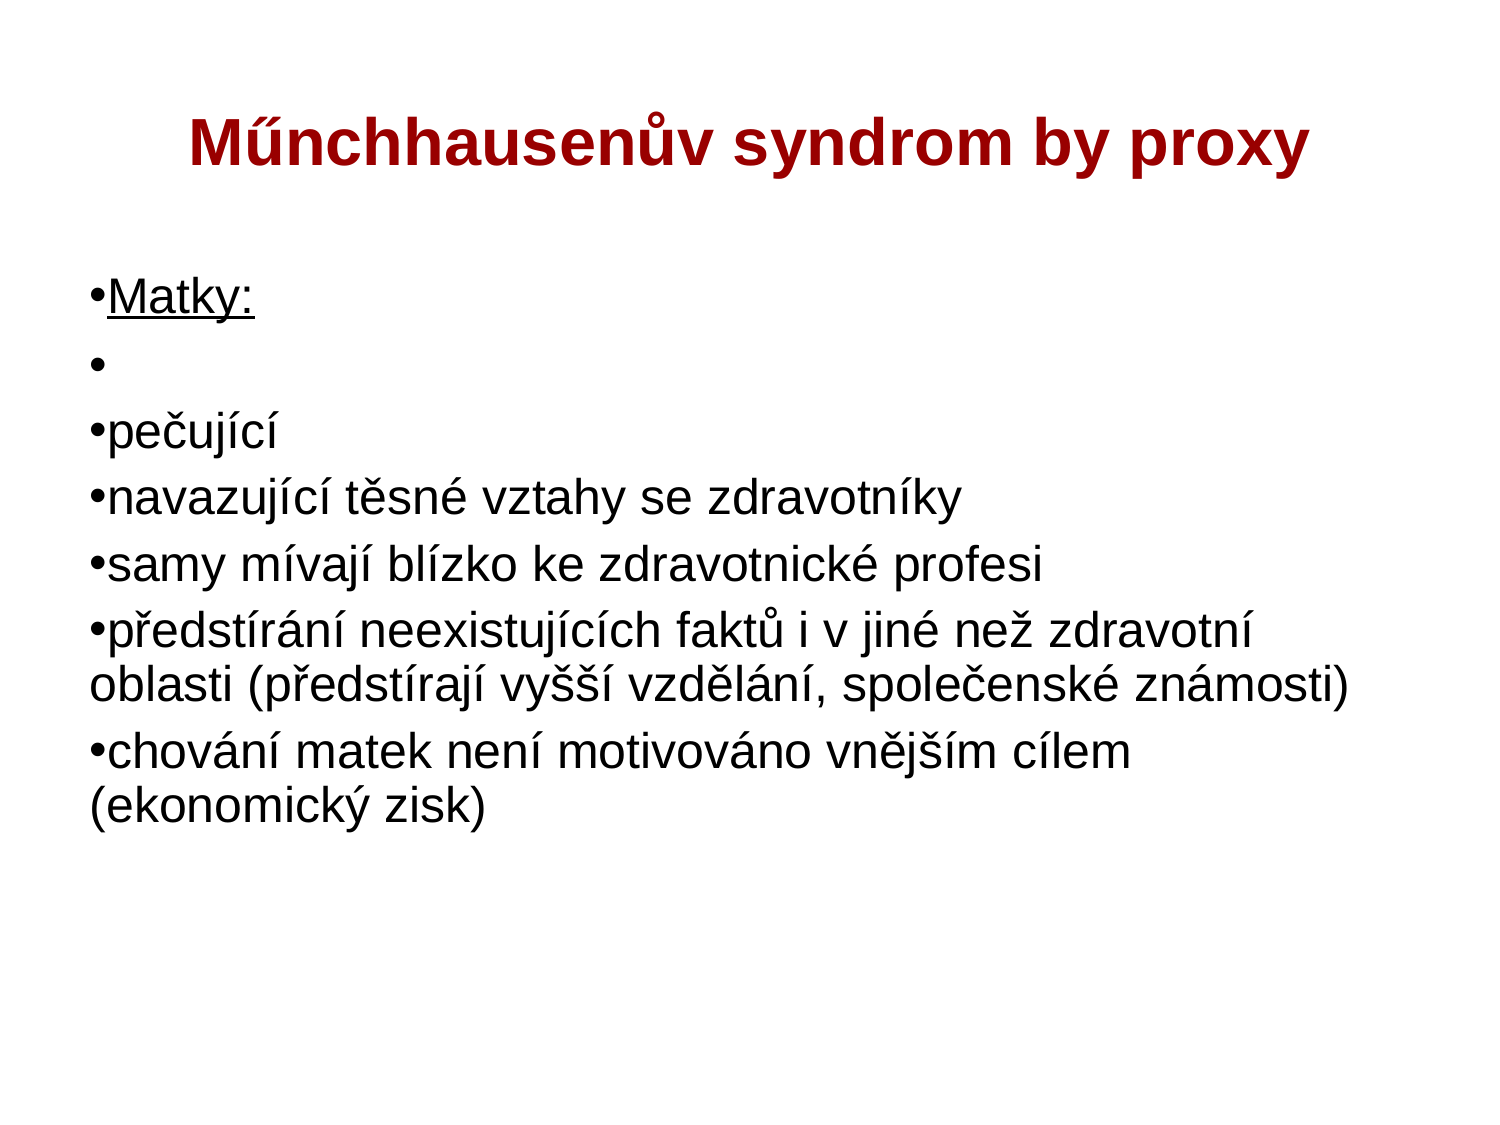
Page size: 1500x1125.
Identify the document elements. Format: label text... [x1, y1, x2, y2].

title Műnchhausenův syndrom by proxy [75, 45, 1426, 233]
list Matky: pečující navazující těsné vztahy se zdravotníky samy mívají blízko ke zdravotnické profesi předstírání neexistujících faktů i v jiné než zdravotní oblasti (předstírají vyšší vzdělání, společenské známosti) chování matek není motivováno vnějším cílem (ekonomický zisk) [75, 262, 1426, 1005]
